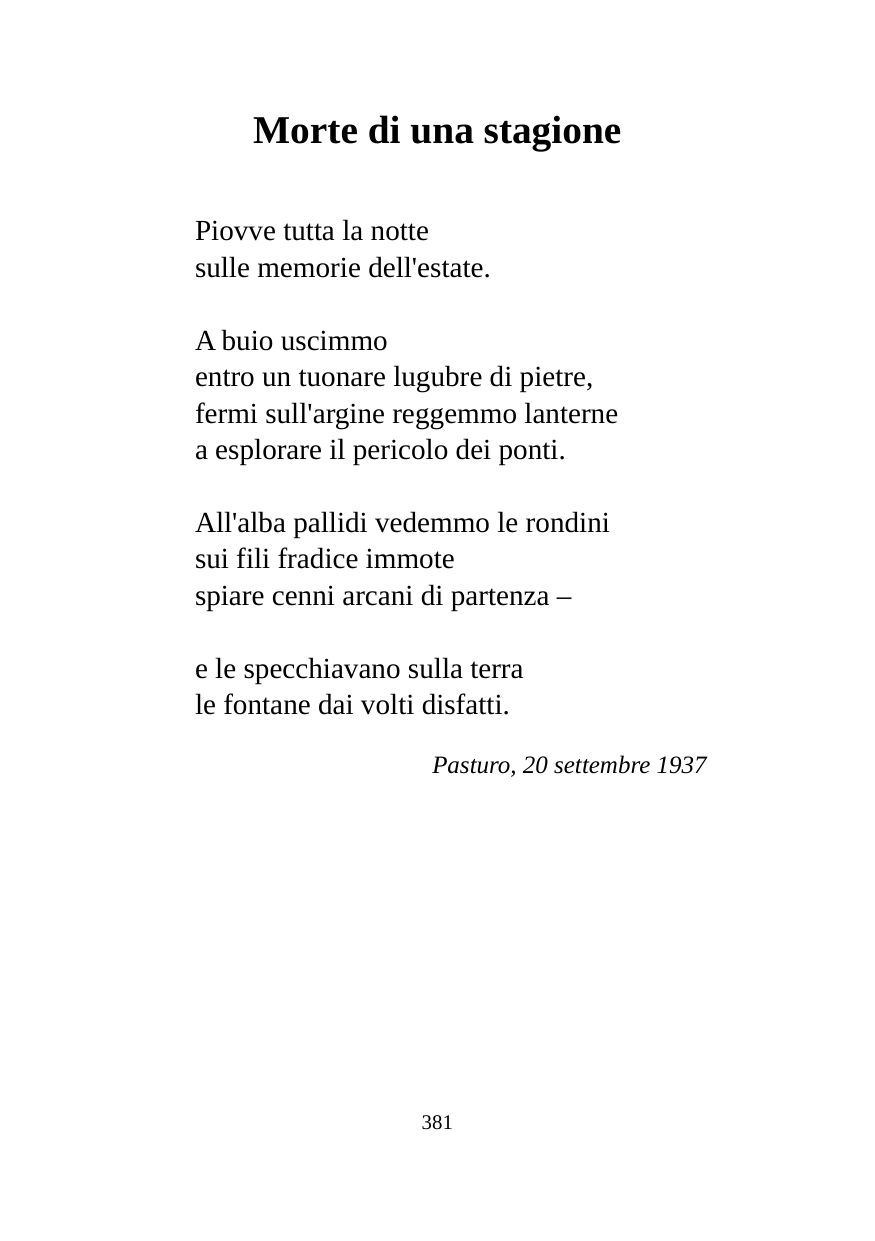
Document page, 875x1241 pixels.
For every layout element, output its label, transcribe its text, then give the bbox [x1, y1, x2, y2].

text e le specchiavano sulla terra [195, 651, 768, 684]
text Piovve tutta la notte [195, 213, 768, 247]
text All'alba pallidi vedemmo le rondini [195, 505, 768, 539]
text Pasturo, 20 settembre 1937 [106, 751, 709, 779]
text A buio uscimmo [195, 323, 768, 356]
text a esplorare il pericolo dei ponti. [195, 432, 768, 466]
text le fontane dai volti disfatti. [195, 687, 768, 721]
text spiare cenni arcani di partenza – [195, 578, 768, 612]
text entro un tuonare lugubre di pietre, [195, 359, 768, 393]
subtitle Morte di una stagione [106, 106, 768, 152]
text sulle memorie dell'estate. [195, 250, 768, 283]
text fermi sull'argine reggemmo lanterne [195, 396, 768, 429]
text sui fili fradice immote [195, 542, 768, 575]
